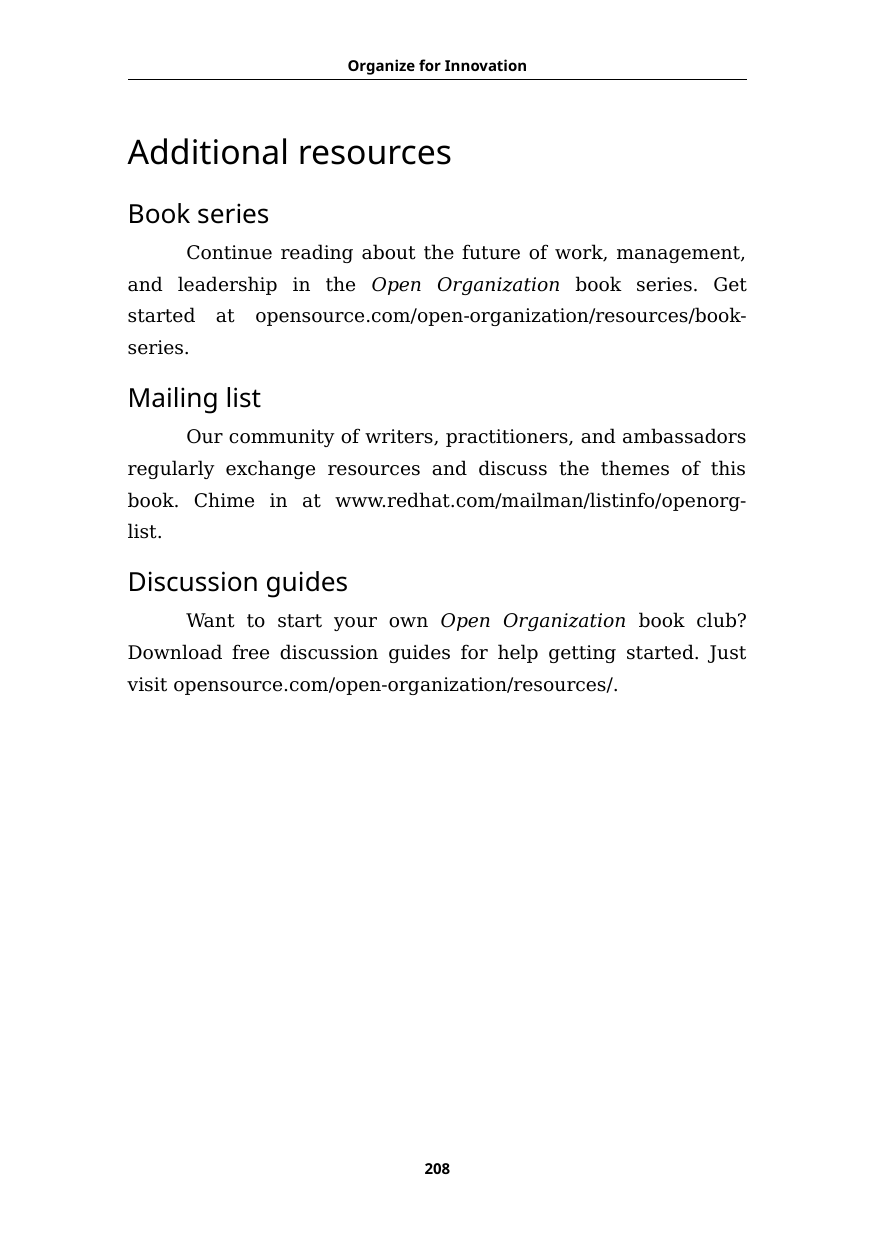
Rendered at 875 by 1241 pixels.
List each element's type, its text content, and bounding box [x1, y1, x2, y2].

text Our community of writers, practitioners, and ambassadors regularly exchange resources and discuss the themes of this book. Chime in at www.redhat.com/mailman/listinfo/openorg-list. [127, 426, 747, 543]
text Want to start your own Open Organization book club? Download free discussion guides for help getting started. Just visit opensource.com/open-organization/resources/. [127, 610, 747, 696]
subtitle Book series [127, 199, 747, 230]
subtitle Discussion guides [127, 567, 747, 598]
text Continue reading about the future of work, management, and leadership in the Open Organization book series. Get started at opensource.com/open-organization/resources/book-series. [127, 242, 747, 359]
subtitle Mailing list [127, 383, 747, 414]
subtitle Additional resources [127, 133, 747, 172]
